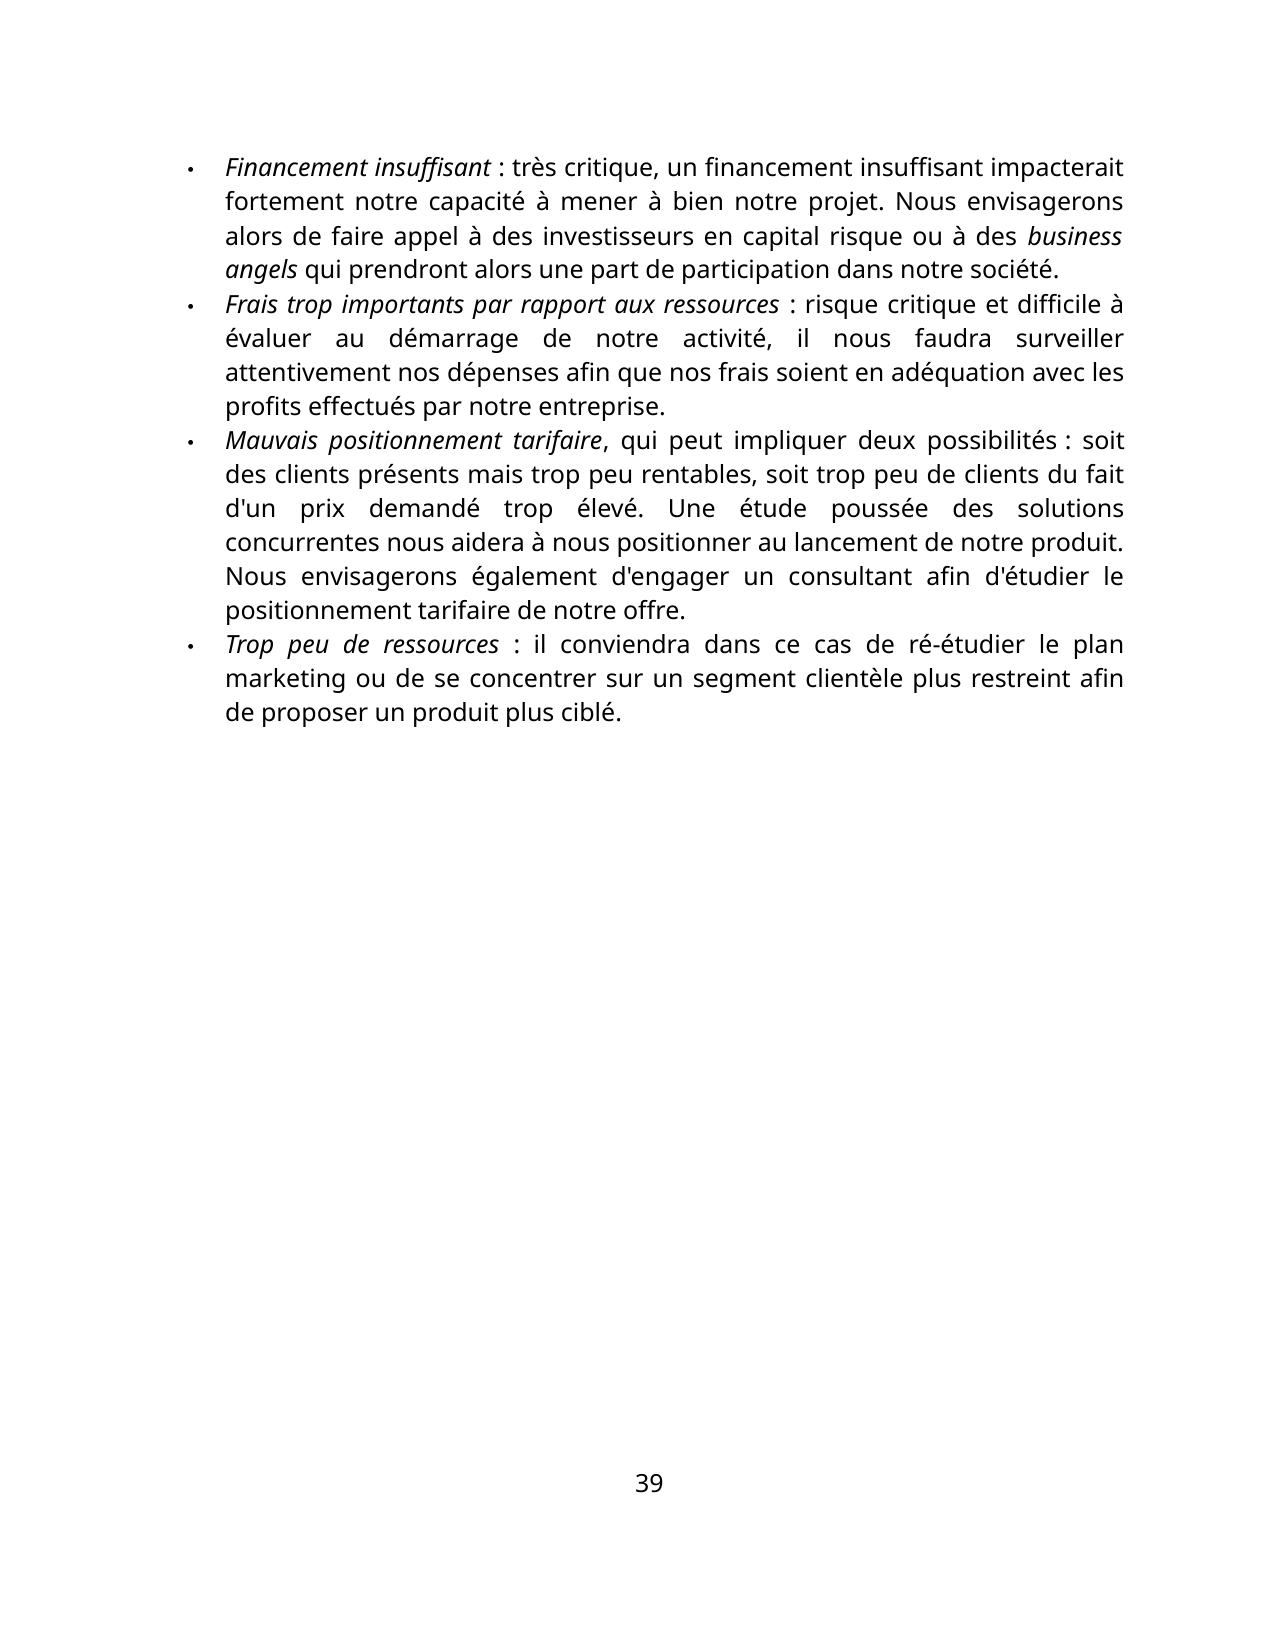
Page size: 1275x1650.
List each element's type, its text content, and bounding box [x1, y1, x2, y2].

list Trop peu de ressources : il conviendra dans ce cas de ré-étudier le plan marketing ou de se concentrer sur un segment clientèle plus restreint afin de proposer un produit plus ciblé. [187, 627, 1125, 729]
list Mauvais positionnement tarifaire, qui peut impliquer deux possibilités : soit des clients présents mais trop peu rentables, soit trop peu de clients du fait d'un prix demandé trop élevé. Une étude poussée des solutions concurrentes nous aidera à nous positionner au lancement de notre produit. Nous envisagerons également d'engager un consultant afin d'étudier le positionnement tarifaire de notre offre. [187, 422, 1125, 627]
list Financement insuffisant : très critique, un financement insuffisant impacterait fortement notre capacité à mener à bien notre projet. Nous envisagerons alors de faire appel à des investisseurs en capital risque ou à des business angels qui prendront alors une part de participation dans notre société. [187, 150, 1125, 286]
list Frais trop importants par rapport aux ressources : risque critique et difficile à évaluer au démarrage de notre activité, il nous faudra surveiller attentivement nos dépenses afin que nos frais soient en adéquation avec les profits effectués par notre entreprise. [187, 286, 1125, 422]
